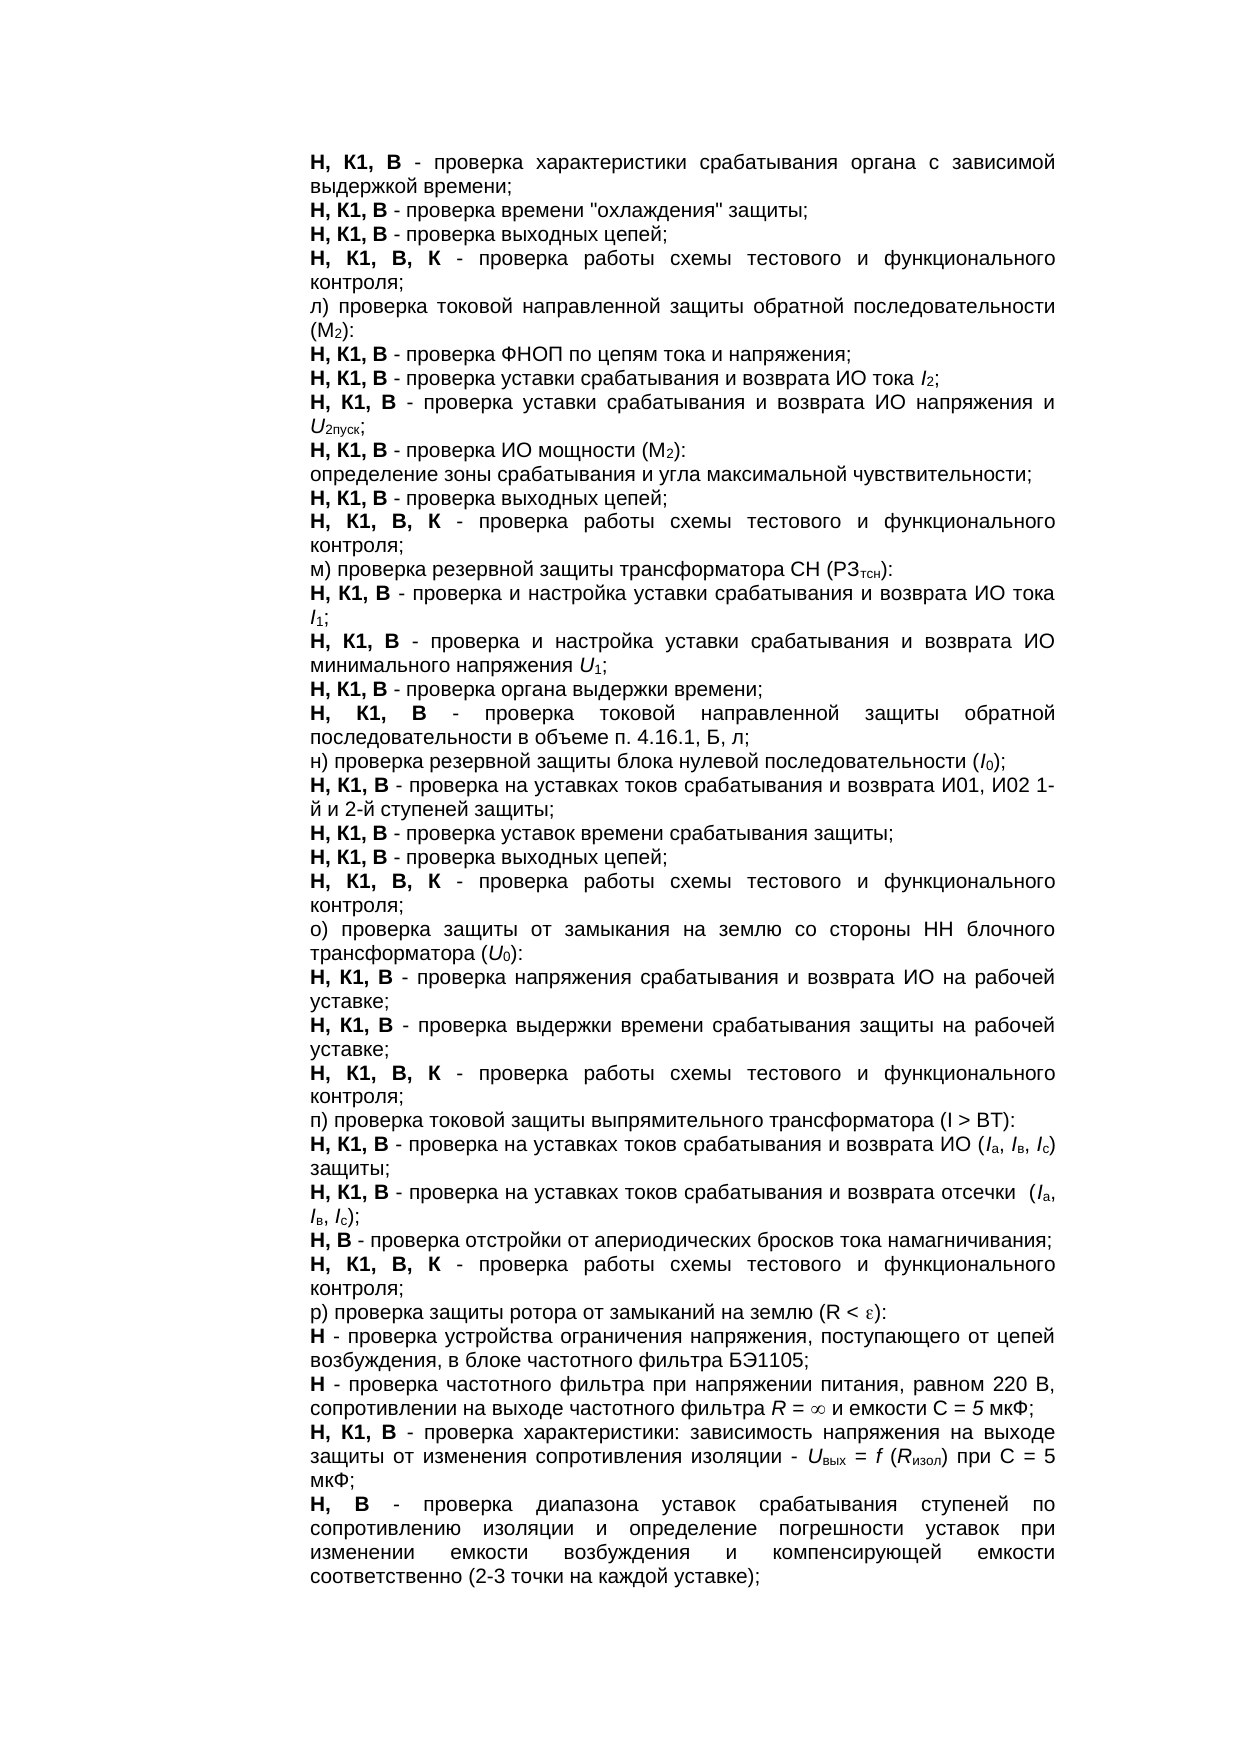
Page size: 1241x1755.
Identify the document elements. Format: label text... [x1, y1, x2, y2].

table_cell р) проверка защиты ротора от замыканий на землю (R < ): Н - проверка устройства ограничения напряжения, поступающего от цепей возбуждения, в блоке частотного фильтра БЭ1105; Н - проверка частотного фильтра при напряжении питания, равном 220 В, сопротивлении на выходе частотного фильтра R =  и емкости С = 5 мкФ; Н, К1, В - проверка характеристики: зависимость напряжения на выходе защиты от изменения сопротивления изоляции - Uвых = f (Rизол) при С = 5 мкФ; Н, В - проверка диапазона уставок срабатывания ступеней по сопротивлению изоляции и определение погрешности уставок при изменении емкости возбуждения и компенсирующей емкости соответственно (2-3 точки на каждой уставке); [307, 1300, 1059, 1588]
table_cell [187, 1300, 307, 1588]
table_cell л) проверка токовой направленной защиты обратной последовательности (М2): Н, К1, В - проверка ФНОП по цепям тока и напряжения; Н, К1, В - проверка уставки срабатывания и возврата ИО тока I2; Н, К1, В - проверка уставки срабатывания и возврата ИО напряжения и U2пуск; Н, К1, В - проверка ИО мощности (М2): определение зоны срабатывания и угла максимальной чувствительности; Н, К1, В - проверка выходных цепей; Н, К1, В, К - проверка работы схемы тестового и функционального контроля; м) проверка резервной защиты трансформатора СН (PЗтсн): Н, К1, В - проверка и настройка уставки срабатывания и возврата ИО тока I1; Н, К1, В - проверка и настройка уставки срабатывания и возврата ИО минимального напряжения U1; Н, К1, В - проверка органа выдержки времени; Н, К1, В - проверка токовой направленной защиты обратной последовательности в объеме п. 4.16.1, Б, л; н) проверка резервной защиты блока нулевой последовательности (I0); Н, К1, В - проверка на уставках токов срабатывания и возврата И01, И02 1-й и 2-й ступеней защиты; Н, К1, В - проверка уставок времени срабатывания защиты; Н, К1, В - проверка выходных цепей; Н, К1, В, К - проверка работы схемы тестового и функционального контроля; о) проверка защиты от замыкания на землю со стороны НН блочного трансформатора (U0): Н, К1, В - проверка напряжения срабатывания и возврата ИО на рабочей уставке; Н, К1, В - проверка выдержки времени срабатывания защиты на рабочей уставке; Н, К1, В, К - проверка работы схемы тестового и функционального контроля; п) проверка токовой защиты выпрямительного трансформатора (I > ВТ): Н, К1, В - проверка на уставках токов срабатывания и возврата ИО (Iа, Iв, Iс) защиты; Н, К1, В - проверка на уставках токов срабатывания и возврата отсечки (Iа, Iв, Iс); Н, В - проверка отстройки от апериодических бросков тока намагничивания; Н, К1, В, К - проверка работы схемы тестового и функционального контроля; [307, 294, 1059, 1300]
table_cell [187, 150, 307, 294]
table_cell Н, К1, В - проверка характеристики срабатывания органа с зависимой выдержкой времени; Н, К1, В - проверка времени "охлаждения" защиты; Н, К1, В - проверка выходных цепей; Н, К1, В, К - проверка работы схемы тестового и функционального контроля; [307, 150, 1059, 294]
table_cell [187, 294, 307, 1300]
